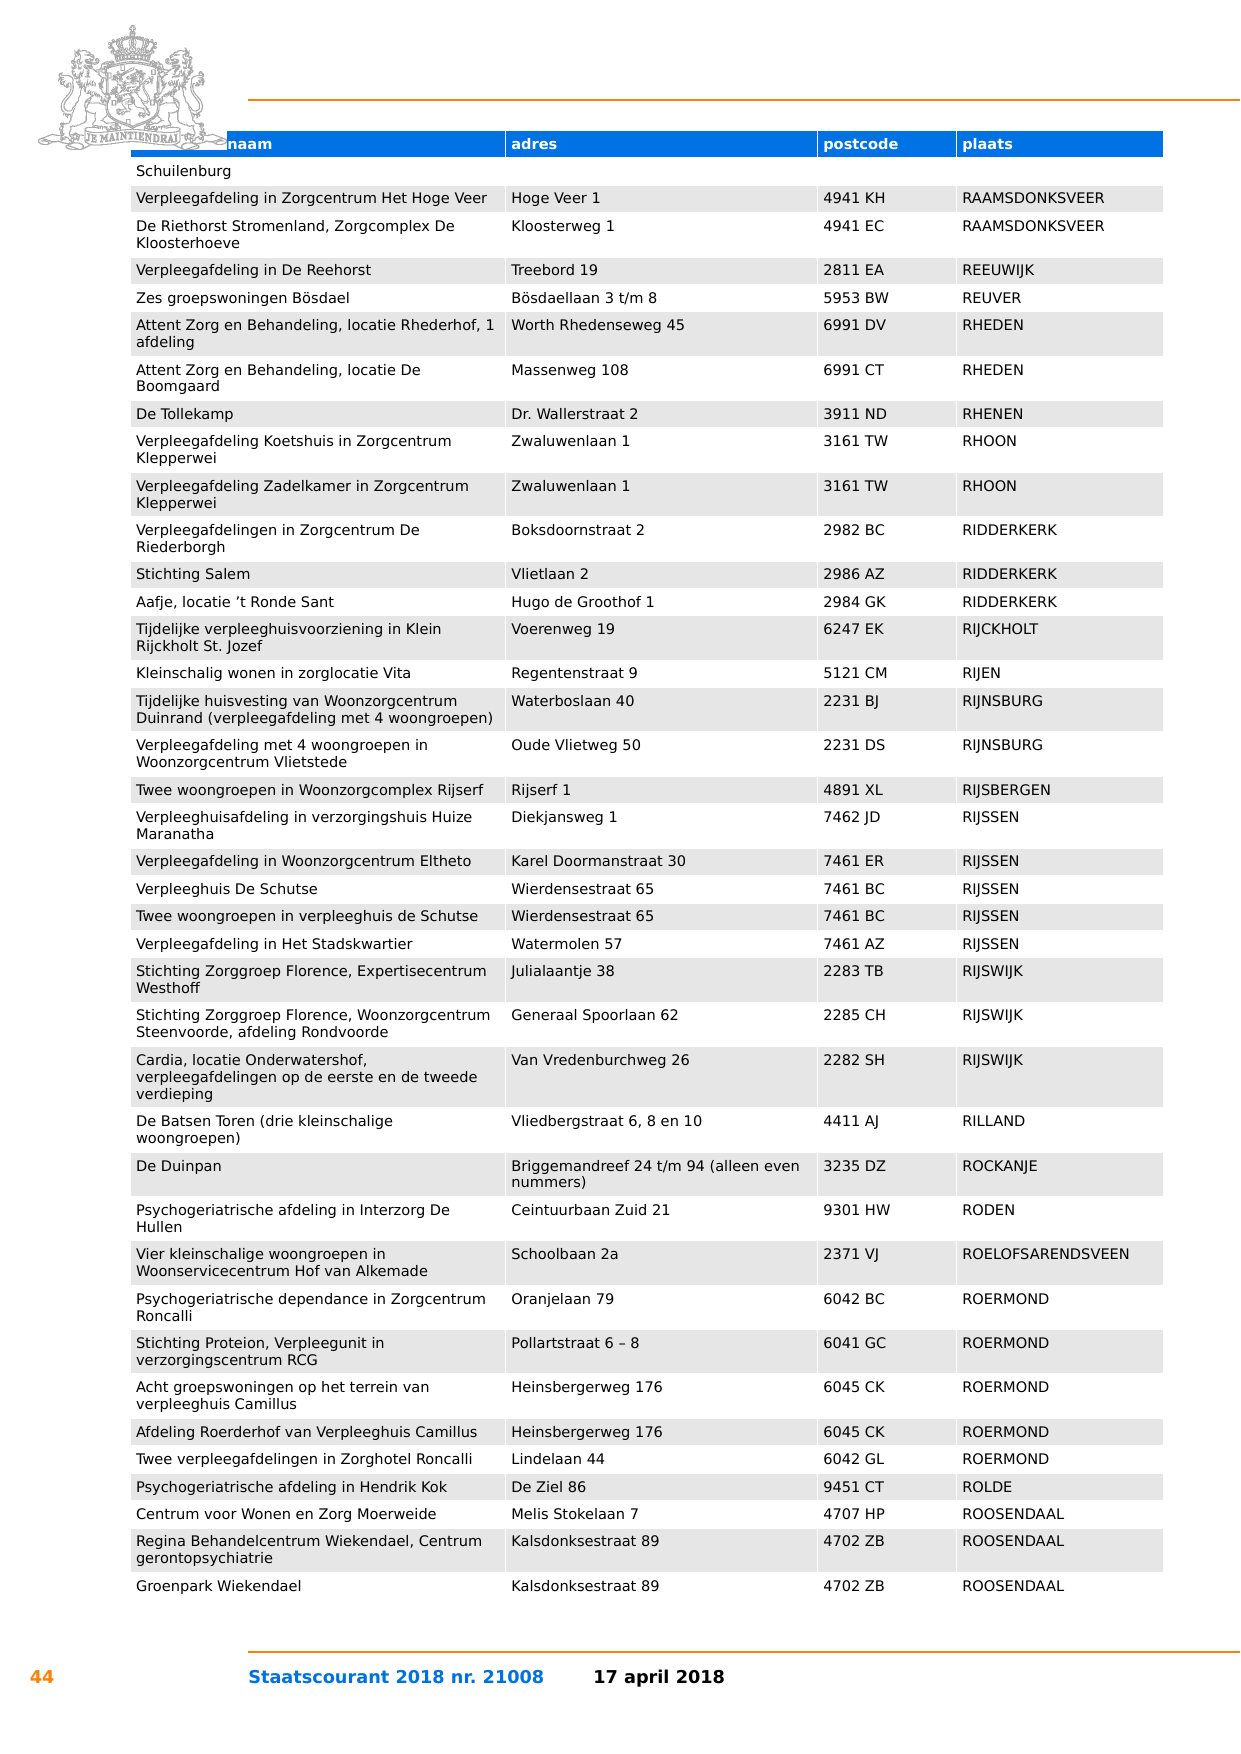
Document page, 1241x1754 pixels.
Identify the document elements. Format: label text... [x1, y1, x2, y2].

table_cell Bösdaellaan 3 t/m 8 [506, 285, 817, 311]
table_cell RODEN [957, 1197, 1163, 1240]
table_cell 6991 CT [818, 357, 956, 400]
table_cell 6042 GL [818, 1446, 956, 1473]
table_cell Heinsbergerweg 176 [506, 1375, 817, 1418]
table_cell Psychogeriatrische afdeling in Interzorg De Hullen [131, 1197, 505, 1240]
table_cell Twee woongroepen in Woonzorgcomplex Rijserf [131, 777, 505, 803]
table_cell De Ziel 86 [506, 1474, 817, 1500]
table_cell RIJCKHOLT [957, 616, 1163, 660]
table_cell Diekjansweg 1 [506, 804, 817, 848]
table_cell 4411 AJ [818, 1108, 956, 1152]
table_cell Aafje, locatie ’t Ronde Sant [131, 589, 505, 615]
table_cell 2811 EA [818, 258, 956, 284]
table_cell RIJSWIJK [957, 958, 1163, 1002]
table_cell RHEDEN [957, 312, 1163, 356]
table_cell Melis Stokelaan 7 [506, 1501, 817, 1527]
table_cell RHEDEN [957, 357, 1163, 400]
table_cell ROERMOND [957, 1286, 1163, 1329]
table_cell Zes groepswoningen Bösdael [131, 285, 505, 311]
table_cell RIJNSBURG [957, 688, 1163, 731]
table_cell Stichting Salem [131, 562, 505, 588]
table_cell Attent Zorg en Behandeling, locatie De Boomgaard [131, 357, 505, 400]
table_cell Verpleeghuis De Schutse [131, 876, 505, 902]
table_cell De Duinpan [131, 1153, 505, 1196]
table_cell RIJSSEN [957, 804, 1163, 848]
table_cell Twee verpleegafdelingen in Zorghotel Roncalli [131, 1446, 505, 1473]
table_cell 2986 AZ [818, 562, 956, 588]
table_cell RIJSSEN [957, 931, 1163, 957]
table_cell Van Vredenburchweg 26 [506, 1047, 817, 1107]
table_cell Karel Doormanstraat 30 [506, 849, 817, 875]
table_cell Voerenweg 19 [506, 616, 817, 660]
table_cell 5953 BW [818, 285, 956, 311]
table_cell Verpleegafdeling in Zorgcentrum Het Hoge Veer [131, 186, 505, 212]
table_cell RHOON [957, 429, 1163, 472]
table_cell Briggemandreef 24 t/m 94 (alleen even nummers) [506, 1153, 817, 1196]
table_cell Verpleegafdelingen in Zorgcentrum De Riederborgh [131, 517, 505, 561]
table_cell 7462 JD [818, 804, 956, 848]
table_cell ROERMOND [957, 1330, 1163, 1373]
table_cell De Batsen Toren (drie kleinschalige woongroepen) [131, 1108, 505, 1152]
table_header postcode [818, 131, 956, 157]
table_cell Worth Rhedenseweg 45 [506, 312, 817, 356]
table_cell Hoge Veer 1 [506, 186, 817, 212]
table_cell RIJEN [957, 661, 1163, 687]
table_cell 4707 HP [818, 1501, 956, 1527]
table_cell Attent Zorg en Behandeling, locatie Rhederhof, 1 afdeling [131, 312, 505, 356]
table_cell 4702 ZB [818, 1529, 956, 1572]
table_cell RIJSWIJK [957, 1047, 1163, 1107]
table_cell RIJSBERGEN [957, 777, 1163, 803]
table_cell Treebord 19 [506, 258, 817, 284]
table_cell [818, 158, 956, 185]
picture [38, 25, 227, 150]
table_cell Tijdelijke verpleeghuisvoorziening in Klein Rijckholt St. Jozef [131, 616, 505, 660]
table_cell Twee woongroepen in verpleeghuis de Schutse [131, 904, 505, 930]
table_cell 2371 VJ [818, 1241, 956, 1285]
table_cell 6991 DV [818, 312, 956, 356]
table_cell Verpleegafdeling Zadelkamer in Zorgcentrum Klepperwei [131, 473, 505, 516]
table_cell [957, 158, 1163, 185]
table_cell RIDDERKERK [957, 517, 1163, 561]
table_cell Lindelaan 44 [506, 1446, 817, 1473]
table_cell Tijdelijke huisvesting van Woonzorgcentrum Duinrand (verpleegafdeling met 4 woongroepen) [131, 688, 505, 731]
table_cell ROLDE [957, 1474, 1163, 1500]
table_cell 4941 EC [818, 213, 956, 256]
table_cell Verpleeghuisafdeling in verzorgingshuis Huize Maranatha [131, 804, 505, 848]
table_cell 6045 CK [818, 1419, 956, 1445]
table_cell RHENEN [957, 401, 1163, 427]
table_cell Stichting Proteion, Verpleegunit in verzorgingscentrum RCG [131, 1330, 505, 1373]
table_cell 4702 ZB [818, 1573, 956, 1599]
table_cell ROOSENDAAL [957, 1529, 1163, 1572]
table_cell Verpleegafdeling in Het Stadskwartier [131, 931, 505, 957]
table_cell Ceintuurbaan Zuid 21 [506, 1197, 817, 1240]
table_cell 3161 TW [818, 429, 956, 472]
table_cell Stichting Zorggroep Florence, Woonzorgcentrum Steenvoorde, afdeling Rondvoorde [131, 1003, 505, 1046]
table_header naam [131, 131, 505, 157]
table_cell 7461 BC [818, 876, 956, 902]
table_cell ROOSENDAAL [957, 1573, 1163, 1599]
table_cell 4941 KH [818, 186, 956, 212]
table_cell Schuilenburg [131, 158, 505, 185]
table_cell Kleinschalig wonen in zorglocatie Vita [131, 661, 505, 687]
table_cell RIDDERKERK [957, 589, 1163, 615]
table_cell Watermolen 57 [506, 931, 817, 957]
table_cell Verpleegafdeling Koetshuis in Zorgcentrum Klepperwei [131, 429, 505, 472]
table_cell Vier kleinschalige woongroepen in Woonservicecentrum Hof van Alkemade [131, 1241, 505, 1285]
table_cell RILLAND [957, 1108, 1163, 1152]
table_cell Oranjelaan 79 [506, 1286, 817, 1329]
table_cell Psychogeriatrische afdeling in Hendrik Kok [131, 1474, 505, 1500]
table_cell Generaal Spoorlaan 62 [506, 1003, 817, 1046]
table_cell ROOSENDAAL [957, 1501, 1163, 1527]
table_cell Boksdoornstraat 2 [506, 517, 817, 561]
table_cell Verpleegafdeling met 4 woongroepen in Woonzorgcentrum Vlietstede [131, 733, 505, 776]
table_cell Schoolbaan 2a [506, 1241, 817, 1285]
table_cell 2982 BC [818, 517, 956, 561]
table_header plaats [957, 131, 1163, 157]
table_cell 6045 CK [818, 1375, 956, 1418]
table_cell 7461 AZ [818, 931, 956, 957]
table_cell Afdeling Roerderhof van Verpleeghuis Camillus [131, 1419, 505, 1445]
table_cell Centrum voor Wonen en Zorg Moerweide [131, 1501, 505, 1527]
table_cell RIJSSEN [957, 904, 1163, 930]
table_cell 2285 CH [818, 1003, 956, 1046]
table_cell 2231 BJ [818, 688, 956, 731]
table_cell RAAMSDONKSVEER [957, 213, 1163, 256]
table_cell Psychogeriatrische dependance in Zorgcentrum Roncalli [131, 1286, 505, 1329]
table_cell ROCKANJE [957, 1153, 1163, 1196]
table_cell 4891 XL [818, 777, 956, 803]
table_cell Waterboslaan 40 [506, 688, 817, 731]
table_cell Kalsdonksestraat 89 [506, 1573, 817, 1599]
table_cell Dr. Wallerstraat 2 [506, 401, 817, 427]
table_cell Regentenstraat 9 [506, 661, 817, 687]
table_cell Julialaantje 38 [506, 958, 817, 1002]
table_cell RAAMSDONKSVEER [957, 186, 1163, 212]
table_cell ROERMOND [957, 1446, 1163, 1473]
table_cell Rijserf 1 [506, 777, 817, 803]
table_cell 2282 SH [818, 1047, 956, 1107]
table_cell Vlietlaan 2 [506, 562, 817, 588]
table_cell Pollartstraat 6 – 8 [506, 1330, 817, 1373]
table_cell Wierdensestraat 65 [506, 904, 817, 930]
table_cell 3235 DZ [818, 1153, 956, 1196]
table_cell Wierdensestraat 65 [506, 876, 817, 902]
table_cell Kloosterweg 1 [506, 213, 817, 256]
table_cell Kalsdonksestraat 89 [506, 1529, 817, 1572]
table_cell Zwaluwenlaan 1 [506, 473, 817, 516]
table_cell 6042 BC [818, 1286, 956, 1329]
table_cell 7461 ER [818, 849, 956, 875]
table_cell 6041 GC [818, 1330, 956, 1373]
table_cell REEUWIJK [957, 258, 1163, 284]
table_cell [506, 158, 817, 185]
table_cell Verpleegafdeling in De Reehorst [131, 258, 505, 284]
table_cell Vliedbergstraat 6, 8 en 10 [506, 1108, 817, 1152]
table_cell De Riethorst Stromenland, Zorgcomplex De Kloosterhoeve [131, 213, 505, 256]
table_cell 2231 DS [818, 733, 956, 776]
table_cell Massenweg 108 [506, 357, 817, 400]
table_cell ROERMOND [957, 1419, 1163, 1445]
table_cell 2984 GK [818, 589, 956, 615]
table_cell Cardia, locatie Onderwatershof, verpleegafdelingen op de eerste en de tweede verdieping [131, 1047, 505, 1107]
table_cell 9301 HW [818, 1197, 956, 1240]
table_cell ROELOFSARENDSVEEN [957, 1241, 1163, 1285]
table_cell Stichting Zorggroep Florence, Expertisecentrum Westhoff [131, 958, 505, 1002]
table_cell 9451 CT [818, 1474, 956, 1500]
table_cell 7461 BC [818, 904, 956, 930]
table_cell RIJSWIJK [957, 1003, 1163, 1046]
table_header adres [506, 131, 817, 157]
table_cell De Tollekamp [131, 401, 505, 427]
table_cell 5121 CM [818, 661, 956, 687]
table_cell 3911 ND [818, 401, 956, 427]
table_cell ROERMOND [957, 1375, 1163, 1418]
table_cell Oude Vlietweg 50 [506, 733, 817, 776]
table_cell REUVER [957, 285, 1163, 311]
table_cell 6247 EK [818, 616, 956, 660]
table_cell Acht groepswoningen op het terrein van verpleeghuis Camillus [131, 1375, 505, 1418]
table_cell RIJNSBURG [957, 733, 1163, 776]
table_cell 3161 TW [818, 473, 956, 516]
table_cell RHOON [957, 473, 1163, 516]
table_cell Zwaluwenlaan 1 [506, 429, 817, 472]
table_cell 2283 TB [818, 958, 956, 1002]
table_cell Heinsbergerweg 176 [506, 1419, 817, 1445]
table_cell RIDDERKERK [957, 562, 1163, 588]
table_cell Verpleegafdeling in Woonzorgcentrum Eltheto [131, 849, 505, 875]
table_cell Groenpark Wiekendael [131, 1573, 505, 1599]
table_cell RIJSSEN [957, 849, 1163, 875]
table_cell RIJSSEN [957, 876, 1163, 902]
table_cell Hugo de Groothof 1 [506, 589, 817, 615]
table_cell Regina Behandelcentrum Wiekendael, Centrum gerontopsychiatrie [131, 1529, 505, 1572]
